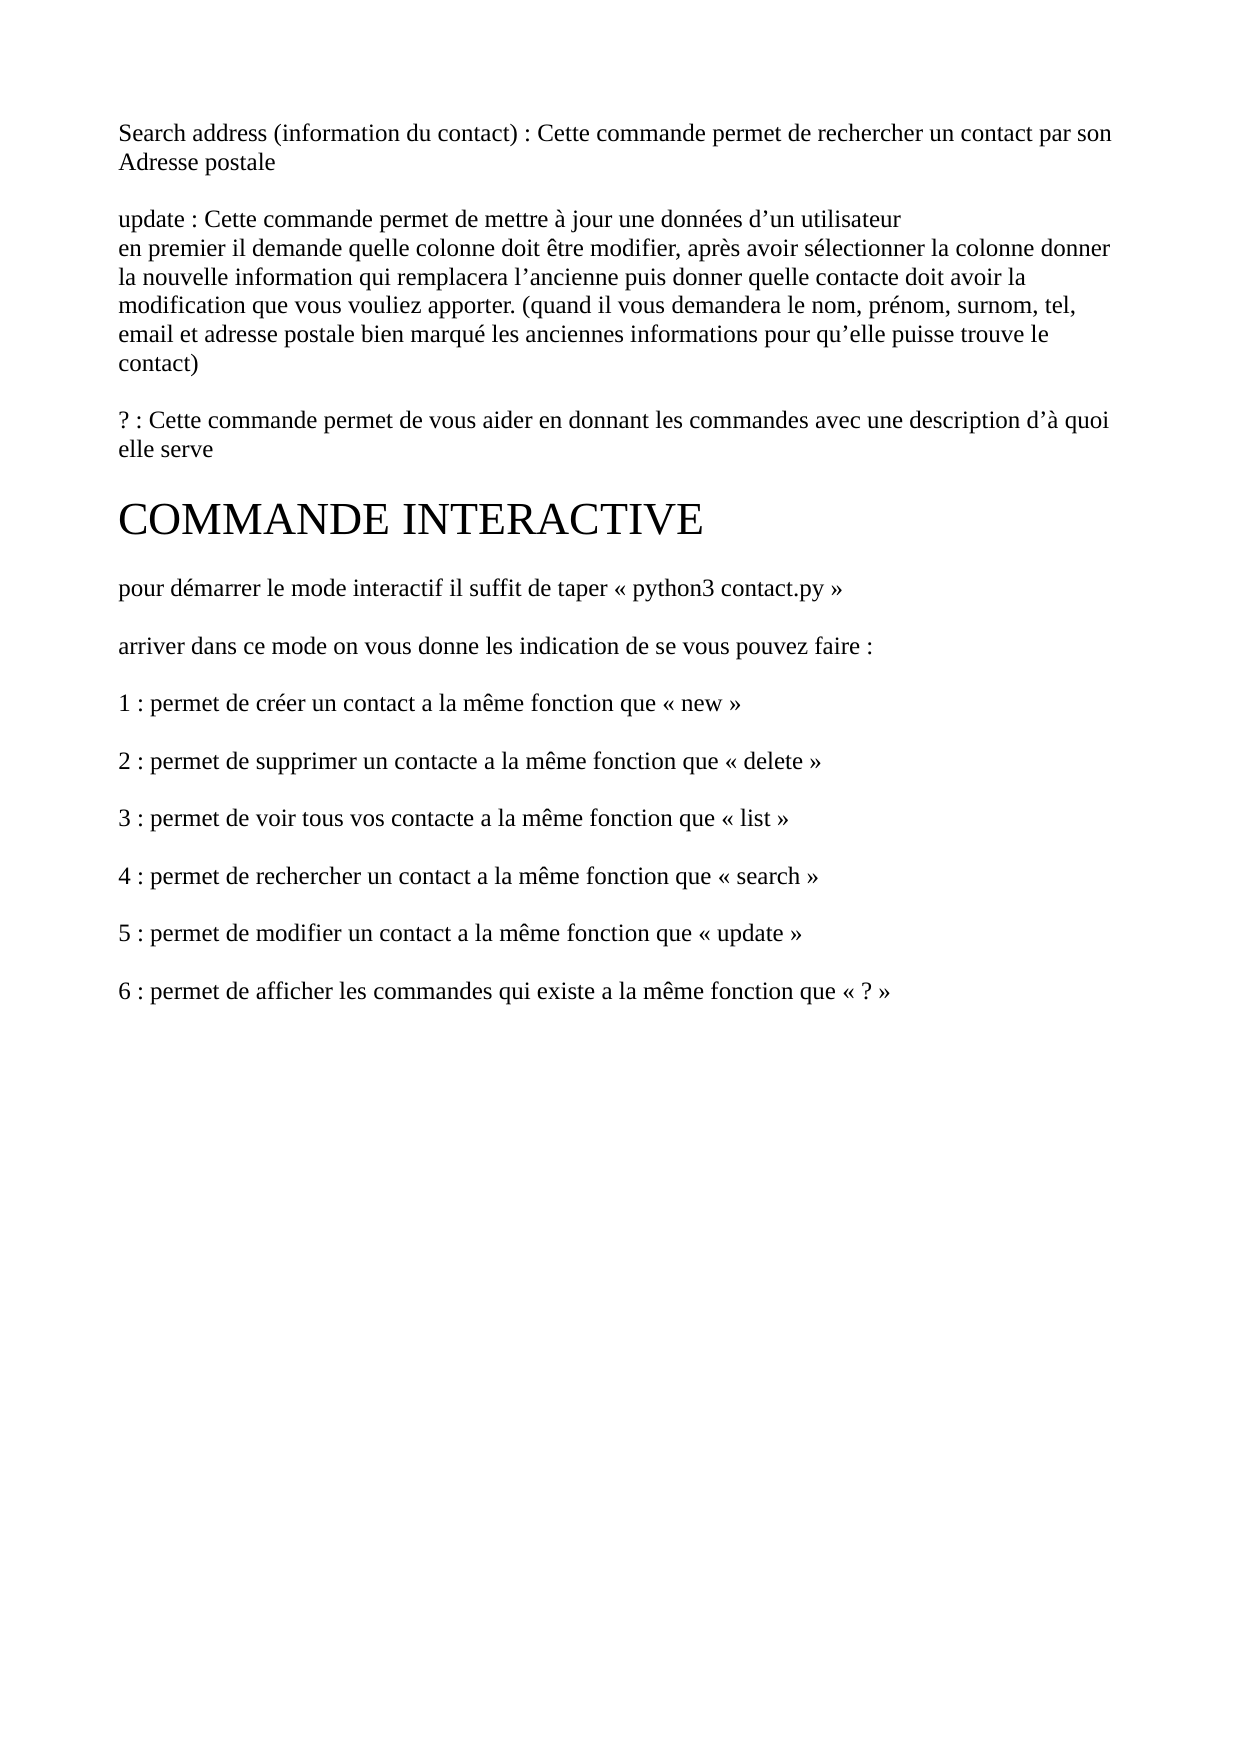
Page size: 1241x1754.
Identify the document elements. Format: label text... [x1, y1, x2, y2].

text arriver dans ce mode on vous donne les indication de se vous pouvez faire : [118, 631, 1122, 659]
text pour démarrer le mode interactif il suffit de taper « python3 contact.py » [118, 573, 1122, 602]
text ? : Cette commande permet de vous aider en donnant les commandes avec une description d’à quoi elle serve [118, 406, 1122, 463]
text update : Cette commande permet de mettre à jour une données d’un utilisateur [118, 204, 1122, 233]
text 4 : permet de rechercher un contact a la même fonction que « search » [118, 861, 1122, 889]
text 1 : permet de créer un contact a la même fonction que « new » [118, 688, 1122, 717]
text 3 : permet de voir tous vos contacte a la même fonction que « list » [118, 803, 1122, 832]
text COMMANDE INTERACTIVE [118, 492, 1122, 544]
text 2 : permet de supprimer un contacte a la même fonction que « delete » [118, 746, 1122, 774]
text 5 : permet de modifier un contact a la même fonction que « update » [118, 918, 1122, 947]
text Search address (information du contact) : Cette commande permet de rechercher un contact par son Adresse postale [118, 118, 1122, 176]
text en premier il demande quelle colonne doit être modifier, après avoir sélectionner la colonne donner la nouvelle information qui remplacera l’ancienne puis donner quelle contacte doit avoir la modification que vous vouliez apporter. (quand il vous demandera le nom, prénom, surnom, tel, email et adresse postale bien marqué les anciennes informations pour qu’elle puisse trouve le contact) [118, 233, 1122, 377]
text 6 : permet de afficher les commandes qui existe a la même fonction que « ? » [118, 976, 1122, 1004]
